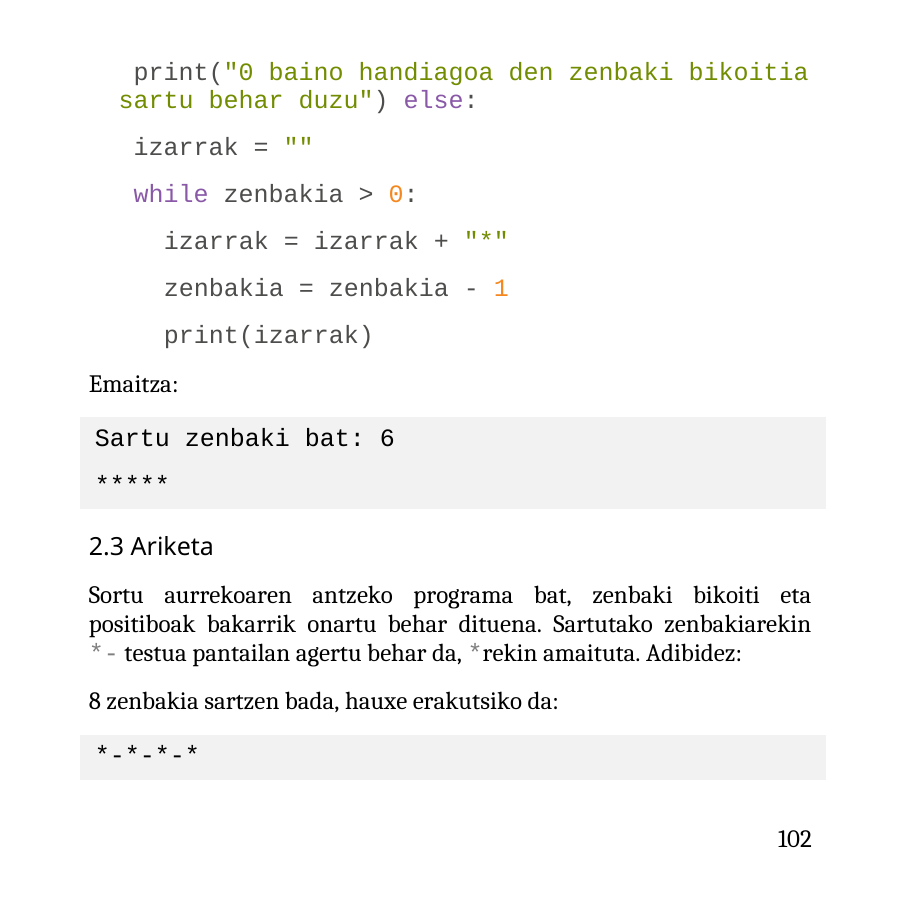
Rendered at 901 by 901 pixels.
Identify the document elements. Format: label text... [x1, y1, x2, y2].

text 2.3 Ariketa [89, 528, 811, 562]
text izarrak = izarrak + "*" [118, 229, 811, 257]
text print(izarrak) [118, 323, 811, 351]
text ***** [86, 464, 820, 503]
text *-*-*-* [86, 741, 820, 773]
text print("0 baino handiagoa den zenbaki bikoitia sartu behar duzu") else: [118, 59, 811, 116]
text Emaitza: [89, 370, 811, 399]
text Sartu zenbaki bat: 6 [86, 424, 820, 454]
text while zenbakia > 0: [118, 182, 811, 210]
text Sortu aurrekoaren antzeko programa bat, zenbaki bikoiti eta positiboak bakarrik onartu behar dituena. Sartutako zenbakiarekin *- testua pantailan agertu behar da, *rekin amaituta. Adibidez: [89, 581, 811, 668]
text 8 zenbakia sartzen bada, hauxe erakutsiko da: [89, 687, 811, 716]
text zenbakia = zenbakia - 1 [118, 276, 811, 304]
text izarrak = "" [118, 134, 811, 163]
